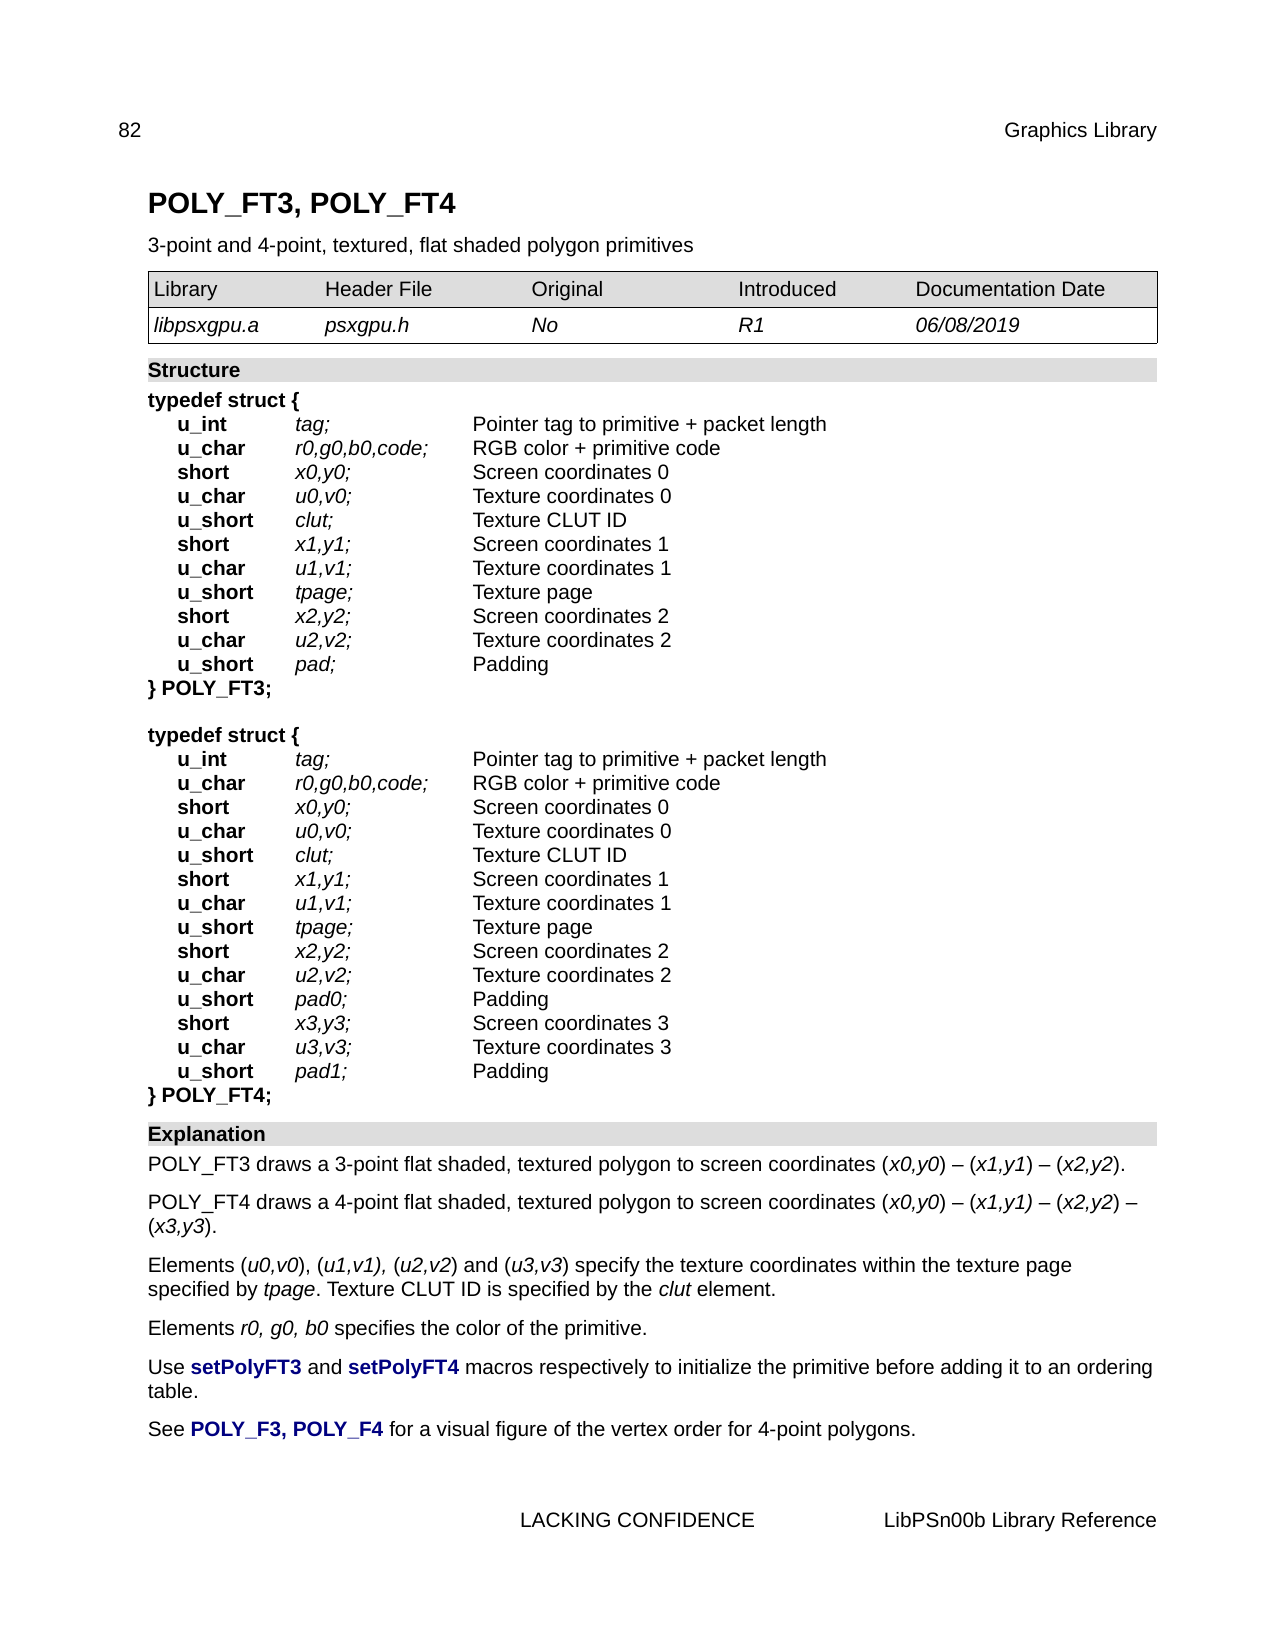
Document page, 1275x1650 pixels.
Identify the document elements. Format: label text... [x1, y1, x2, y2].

text short x1,y1; Screen coordinates 1 [148, 532, 1157, 556]
text u_char u0,v0; Texture coordinates 0 [148, 484, 1157, 508]
text typedef struct { [148, 723, 1157, 747]
text 3-point and 4-point, textured, flat shaded polygon primitives [148, 232, 1157, 256]
text u_char r0,g0,b0,code; RGB color + primitive code [148, 436, 1157, 460]
text u_int tag; Pointer tag to primitive + packet length [148, 412, 1157, 436]
text Use setPolyFT3 and setPolyFT4 macros respectively to initialize the primitive before adding it to an ordering table. [148, 1354, 1157, 1402]
text short x2,y2; Screen coordinates 2 [148, 603, 1157, 627]
text u_char u1,v1; Texture coordinates 1 [148, 556, 1157, 579]
text u_short clut; Texture CLUT ID [148, 508, 1157, 532]
text u_char u1,v1; Texture coordinates 1 [148, 891, 1157, 915]
subtitle Explanation [148, 1122, 1157, 1146]
text u_short tpage; Texture page [148, 915, 1157, 939]
text u_char u2,v2; Texture coordinates 2 [148, 963, 1157, 987]
subtitle Structure [148, 358, 1157, 382]
text Elements (u0,v0), (u1,v1), (u2,v2) and (u3,v3) specify the texture coordinates within the texture page specified by tpage. Texture CLUT ID is specified by the clut element. [148, 1253, 1157, 1301]
text u_short clut; Texture CLUT ID [148, 843, 1157, 867]
text u_short pad0; Padding [148, 987, 1157, 1011]
text POLY_FT4 draws a 4-point flat shaded, textured polygon to screen coordinates (x0,y0) – (x1,y1) – (x2,y2) – (x3,y3). [148, 1190, 1157, 1238]
text Elements r0, g0, b0 specifies the color of the primitive. [148, 1316, 1157, 1339]
text short x1,y1; Screen coordinates 1 [148, 867, 1157, 891]
text short x2,y2; Screen coordinates 2 [148, 939, 1157, 963]
text u_char u0,v0; Texture coordinates 0 [148, 819, 1157, 843]
text POLY_FT3 draws a 3-point flat shaded, textured polygon to screen coordinates (x0,y0) – (x1,y1) – (x2,y2). [148, 1151, 1157, 1175]
text short x0,y0; Screen coordinates 0 [148, 795, 1157, 819]
text short x3,y3; Screen coordinates 3 [148, 1011, 1157, 1035]
text } POLY_FT4; [148, 1083, 1157, 1107]
text u_short pad; Padding [148, 651, 1157, 675]
text u_char r0,g0,b0,code; RGB color + primitive code [148, 771, 1157, 795]
text typedef struct { [148, 388, 1157, 412]
text libpsxgpu.a psxgpu.h No R1 06/08/2019 [149, 308, 1157, 343]
text u_short pad1; Padding [148, 1059, 1157, 1083]
text Library Header File Original Introduced Documentation Date [149, 272, 1157, 307]
text u_char u2,v2; Texture coordinates 2 [148, 627, 1157, 651]
text short x0,y0; Screen coordinates 0 [148, 460, 1157, 484]
subtitle POLY_FT3, POLY_FT4 [148, 186, 1157, 220]
text } POLY_FT3; [148, 675, 1157, 699]
text See POLY_F3, POLY_F4 for a visual figure of the vertex order for 4-point polygons. [148, 1417, 1157, 1441]
text u_int tag; Pointer tag to primitive + packet length [148, 747, 1157, 771]
text u_char u3,v3; Texture coordinates 3 [148, 1035, 1157, 1059]
text u_short tpage; Texture page [148, 579, 1157, 603]
